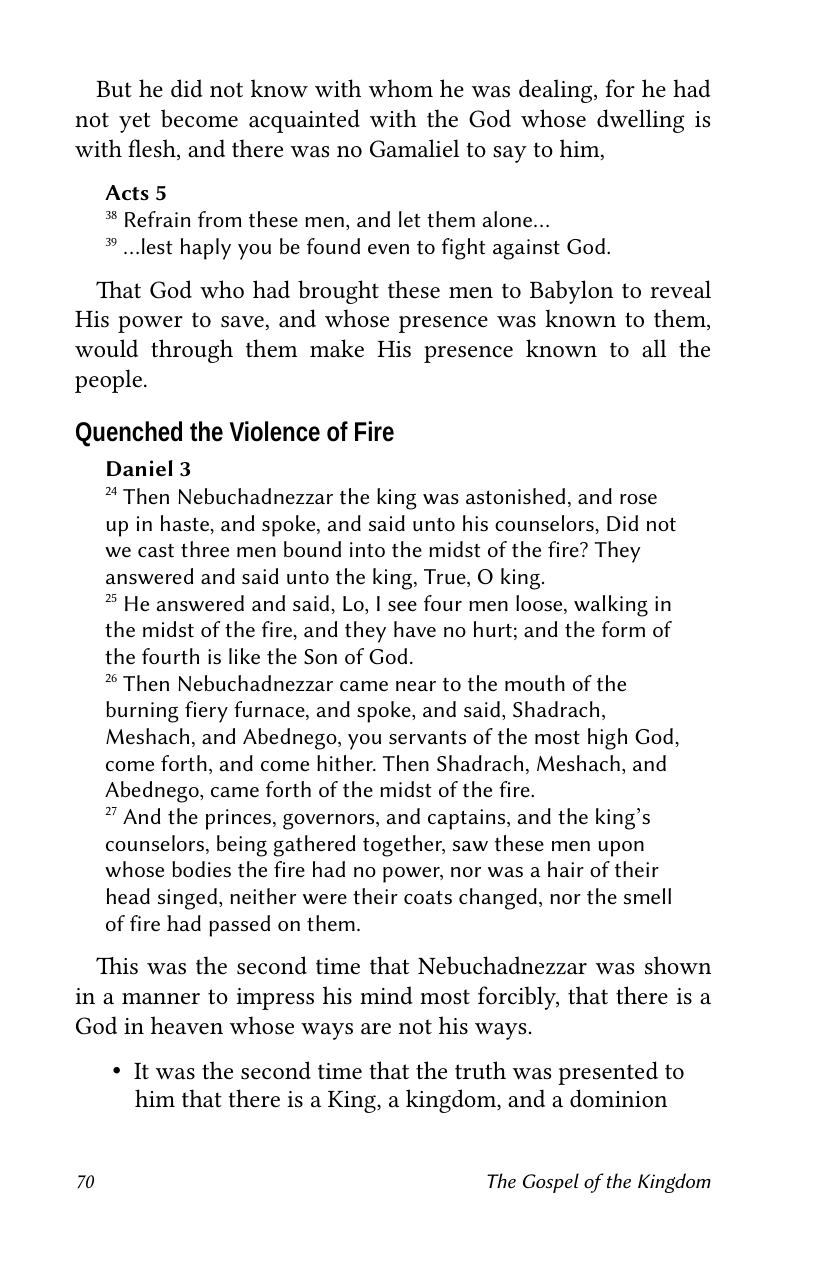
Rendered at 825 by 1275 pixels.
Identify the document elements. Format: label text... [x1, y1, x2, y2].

subtitle Quenched the Violence of Fire [75, 416, 712, 447]
text 24 Then Nebuchadnezzar the king was astonished, and rose up in haste, and spoke, and said unto his counselors, Did not we cast three men bound into the midst of the fire? They answered and said unto the king, True, O king. [105, 484, 682, 590]
text This was the second time that Nebuchadnezzar was shown in a manner to impress his mind most forcibly, that there is a God in heaven whose ways are not his ways. [75, 952, 712, 1041]
text 25 He answered and said, Lo, I see four men loose, walking in the midst of the fire, and they have no hurt; and the form of the fourth is like the Son of God. [105, 591, 682, 670]
text Acts 5 [105, 180, 712, 206]
text Daniel 3 [105, 456, 712, 482]
text 27 And the princes, governors, and captains, and the king’s counselors, being gathered together, saw these men upon whose bodies the fire had no power, nor was a hair of their head singed, neither were their coats changed, nor the smell of fire had passed on them. [105, 804, 682, 937]
text 38 Refrain from these men, and let them alone… [105, 207, 682, 233]
list It was the second time that the truth was presented to him that there is a King, a kingdom, and a dominion [112, 1057, 712, 1114]
text 26 Then Nebuchadnezzar came near to the mouth of the burning fiery furnace, and spoke, and said, Shadrach, Meshach, and Abednego, you servants of the most high God, come forth, and come hither. Then Shadrach, Meshach, and Abednego, came forth of the midst of the fire. [105, 671, 682, 803]
text But he did not know with whom he was dealing, for he had not yet become acquainted with the God whose dwelling is with flesh, and there was no Gamaliel to say to him, [75, 75, 712, 163]
text That God who had brought these men to Babylon to reveal His power to save, and whose presence was known to them, would through them make His presence known to all the people. [75, 276, 712, 394]
text 39 ...lest haply you be found even to fight against God. [105, 234, 682, 260]
